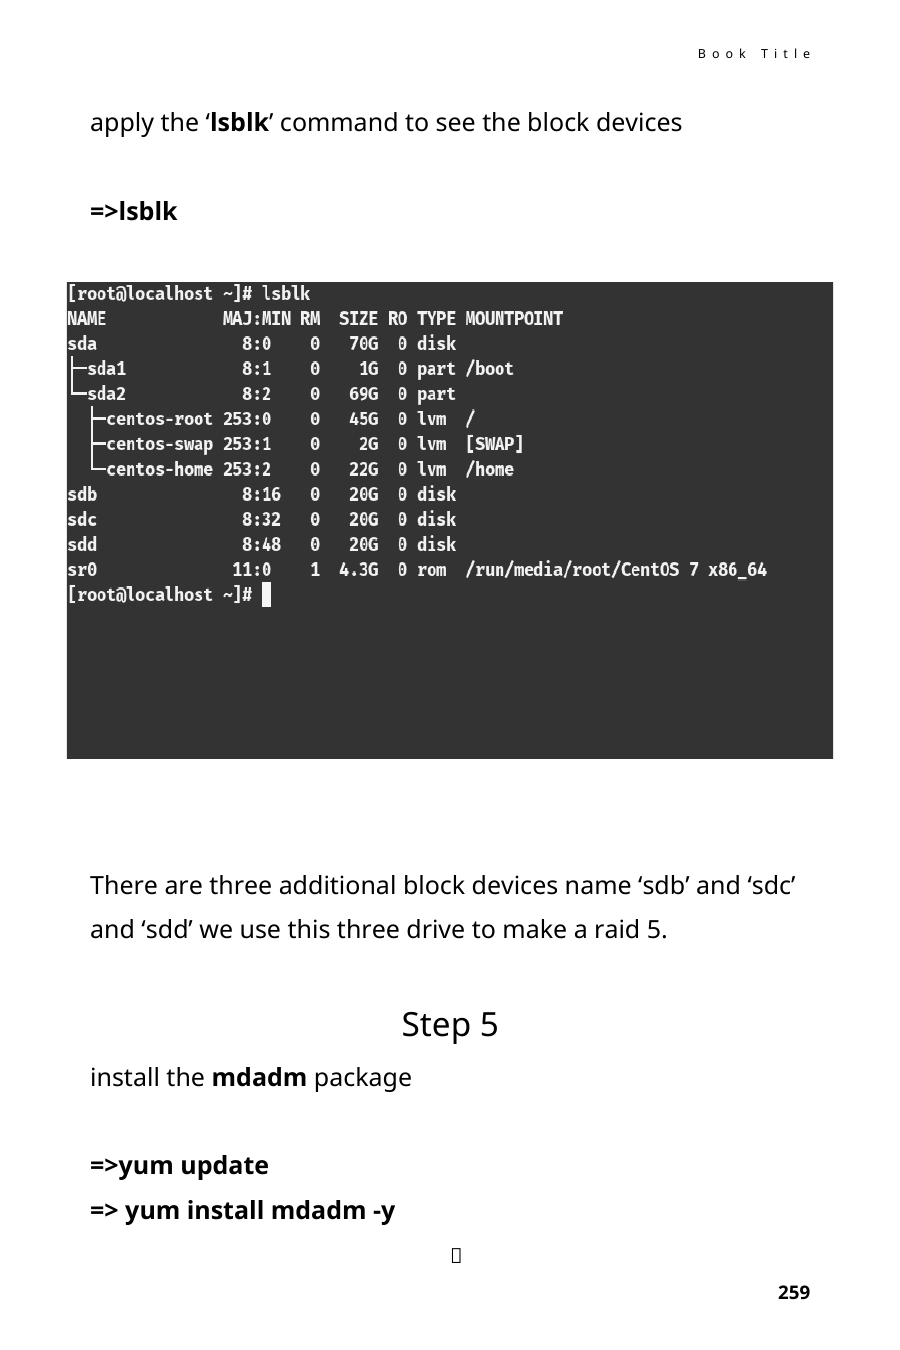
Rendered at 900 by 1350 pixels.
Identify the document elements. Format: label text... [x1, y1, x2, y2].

text =>lsblk [90, 193, 810, 228]
text Step 5 [90, 1001, 810, 1046]
picture [66, 282, 834, 759]
text There are three additional block devices name ‘sdb’ and ‘sdc’ and ‘sdd’ we use this three drive to make a raid 5. [90, 868, 810, 946]
text =>yum update [90, 1148, 810, 1182]
text install the mdadm package [90, 1059, 810, 1093]
text apply the ‘lsblk’ command to see the block devices [90, 105, 810, 139]
text => yum install mdadm -y [90, 1192, 810, 1226]
